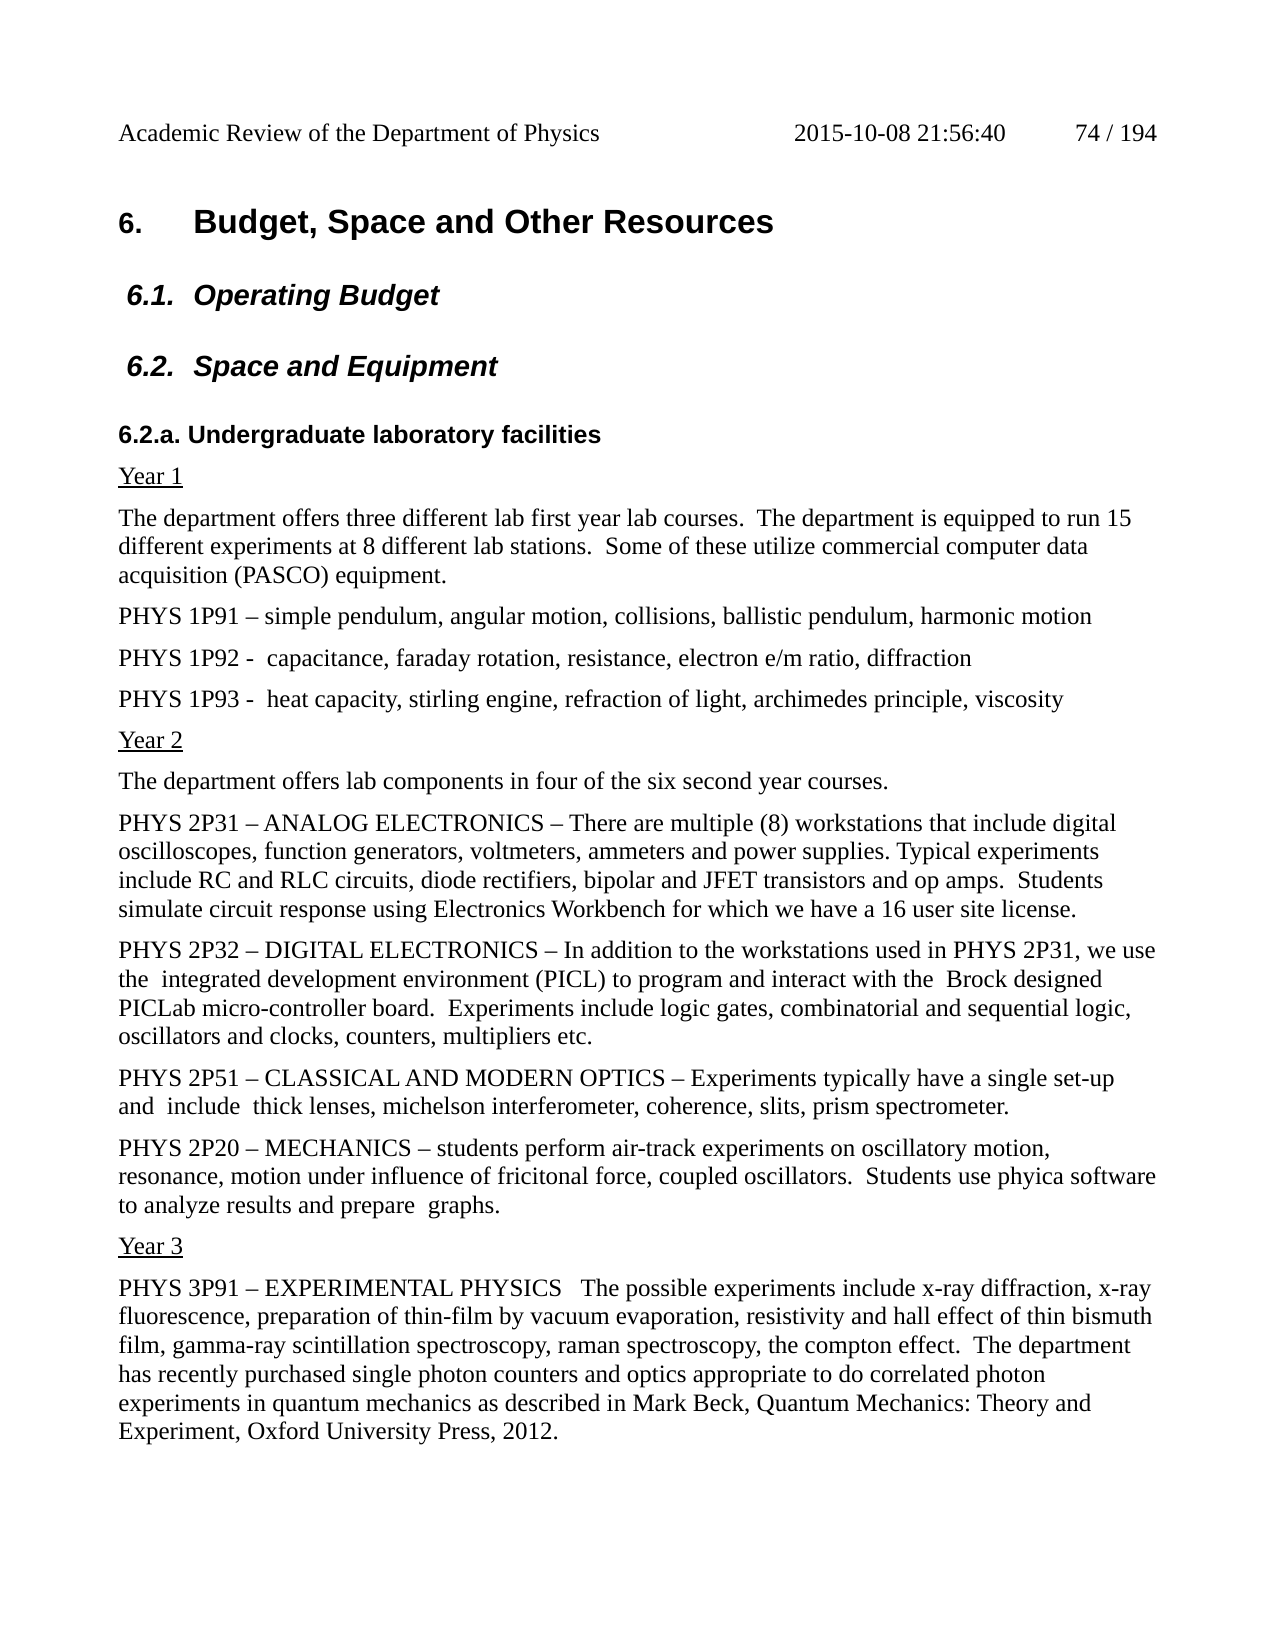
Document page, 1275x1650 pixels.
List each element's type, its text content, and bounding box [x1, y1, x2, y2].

subtitle Undergraduate laboratory facilities [118, 420, 1157, 449]
text The department offers three different lab first year lab courses. The department is equipped to run 15 different experiments at 8 different lab stations. Some of these utilize commercial computer data acquisition (PASCO) equipment. [118, 503, 1157, 589]
text The department offers lab components in four of the six second year courses. [118, 766, 1157, 795]
text PHYS 1P93 - heat capacity, stirling engine, refraction of light, archimedes principle, viscosity [118, 684, 1157, 713]
text PHYS 2P51 – CLASSICAL AND MODERN OPTICS – Experiments typically have a single set-up and include thick lenses, michelson interferometer, coherence, slits, prism spectrometer. [118, 1063, 1157, 1120]
text PHYS 1P92 - capacitance, faraday rotation, resistance, electron e/m ratio, diffraction [118, 643, 1157, 671]
subtitle Budget, Space and Other Resources [118, 202, 1157, 241]
subtitle Space and Equipment [118, 349, 1157, 383]
text PHYS 2P31 – ANALOG ELECTRONICS – There are multiple (8) workstations that include digital oscilloscopes, function generators, voltmeters, ammeters and power supplies. Typical experiments include RC and RLC circuits, diode rectifiers, bipolar and JFET transistors and op amps. Students simulate circuit response using Electronics Workbench for which we have a 16 user site license. [118, 808, 1157, 923]
text Year 1 [118, 461, 1157, 490]
text Year 3 [118, 1231, 1157, 1260]
text PHYS 1P91 – simple pendulum, angular motion, collisions, ballistic pendulum, harmonic motion [118, 601, 1157, 630]
text PHYS 2P20 – MECHANICS – students perform air-track experiments on oscillatory motion, resonance, motion under influence of fricitonal force, coupled oscillators. Students use phyica software to analyze results and prepare graphs. [118, 1133, 1157, 1219]
text PHYS 2P32 – DIGITAL ELECTRONICS – In addition to the workstations used in PHYS 2P31, we use the integrated development environment (PICL) to program and interact with the Brock designed PICLab micro-controller board. Experiments include logic gates, combinatorial and sequential logic, oscillators and clocks, counters, multipliers etc. [118, 935, 1157, 1050]
text Year 2 [118, 725, 1157, 754]
text PHYS 3P91 – EXPERIMENTAL PHYSICS The possible experiments include x-ray diffraction, x-ray fluorescence, preparation of thin-film by vacuum evaporation, resistivity and hall effect of thin bismuth film, gamma-ray scintillation spectroscopy, raman spectroscopy, the compton effect. The department has recently purchased single photon counters and optics appropriate to do correlated photon experiments in quantum mechanics as described in Mark Beck, Quantum Mechanics: Theory and Experiment, Oxford University Press, 2012. [118, 1273, 1157, 1445]
subtitle Operating Budget [118, 278, 1157, 312]
